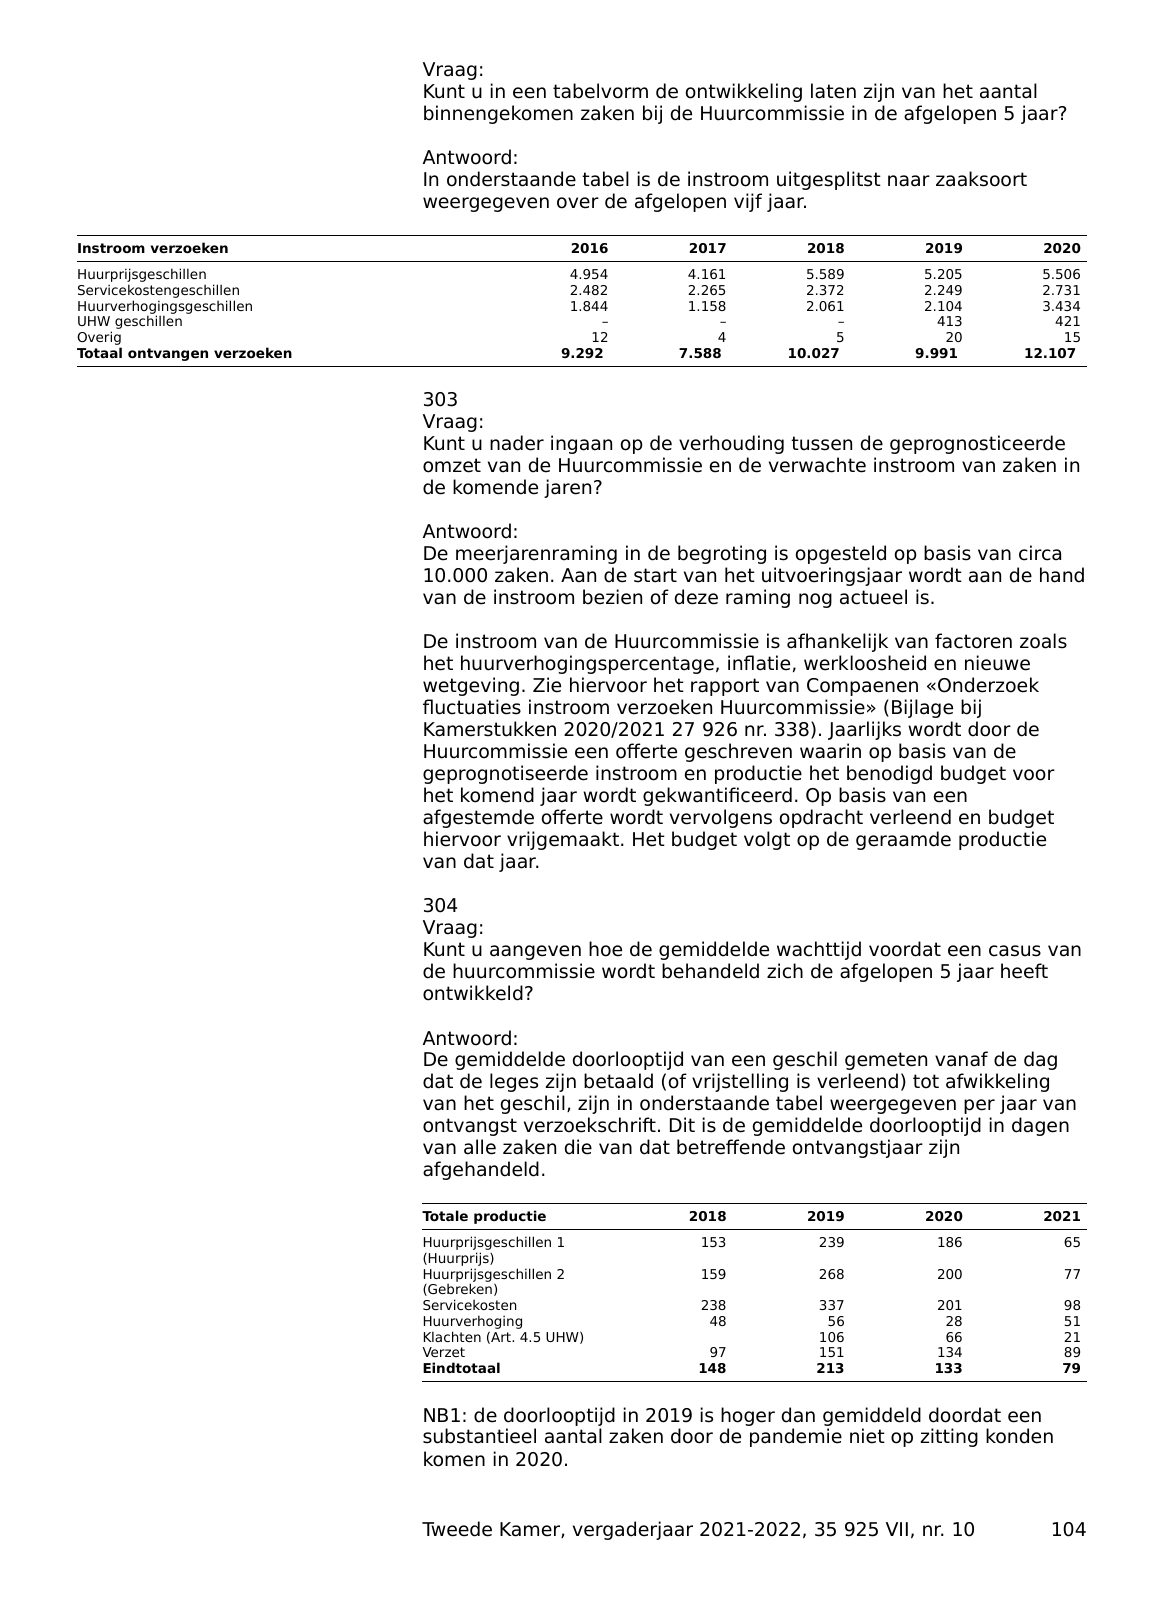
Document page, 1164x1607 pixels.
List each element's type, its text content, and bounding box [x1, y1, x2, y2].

table_cell Huurverhogingsgeschillen [77, 298, 496, 314]
table_cell 65 [969, 1230, 1087, 1266]
text De gemiddelde doorlooptijd van een geschil gemeten vanaf de dag dat de leges zijn betaald (of vrijstelling is verleend) tot afwikkeling van het geschil, zijn in onderstaande tabel weergegeven per jaar van ontvangst verzoekschrift. Dit is de gemiddelde doorlooptijd in dagen van alle zaken die van dat betreffende ontvangstjaar zijn afgehandeld. [422, 1049, 1087, 1181]
table_cell 159 [614, 1266, 732, 1298]
table_cell 98 [969, 1298, 1087, 1314]
text 304 [422, 895, 1087, 917]
table_header 2019 [850, 236, 968, 261]
table_cell 106 [732, 1329, 850, 1345]
table_cell 186 [850, 1230, 968, 1266]
table_cell 9.991 [850, 346, 968, 366]
table_cell 2.482 [496, 283, 614, 298]
table_cell 5 [732, 330, 850, 346]
table_cell 213 [732, 1361, 850, 1381]
table_cell 238 [614, 1298, 732, 1314]
table_cell 4 [614, 330, 732, 346]
table_cell 48 [614, 1314, 732, 1329]
table_cell 153 [614, 1230, 732, 1266]
table_cell 21 [969, 1329, 1087, 1345]
table_cell 239 [732, 1230, 850, 1266]
text Kunt u nader ingaan op de verhouding tussen de geprognosticeerde omzet van de Huurcommissie en de verwachte instroom van zaken in de komende jaren? [422, 433, 1087, 499]
table_cell 148 [614, 1361, 732, 1381]
table_cell 200 [850, 1266, 968, 1298]
table_cell 4.161 [614, 262, 732, 283]
text Antwoord: [422, 521, 1087, 543]
table_cell 56 [732, 1314, 850, 1329]
table_cell 51 [969, 1314, 1087, 1329]
table_cell 5.589 [732, 262, 850, 283]
table_cell 268 [732, 1266, 850, 1298]
text De instroom van de Huurcommissie is afhankelijk van factoren zoals het huurverhogingspercentage, inflatie, werkloosheid en nieuwe wetgeving. Zie hiervoor het rapport van Compaenen «Onderzoek fluctuaties instroom verzoeken Huurcommissie» (Bijlage bij Kamerstukken 2020/2021 27 926 nr. 338). Jaarlijks wordt door de Huurcommissie een offerte geschreven waarin op basis van de geprognotiseerde instroom en productie het benodigd budget voor het komend jaar wordt gekwantificeerd. Op basis van een afgestemde offerte wordt vervolgens opdracht verleend en budget hiervoor vrijgemaakt. Het budget volgt op de geraamde productie van dat jaar. [422, 631, 1087, 873]
table_cell Klachten (Art. 4.5 UHW) [422, 1329, 614, 1345]
table_cell 133 [850, 1361, 968, 1381]
table_header 2021 [969, 1204, 1087, 1229]
table_cell 20 [850, 330, 968, 346]
text 303 [422, 389, 1087, 411]
table_cell 12 [496, 330, 614, 346]
table_cell 1.158 [614, 298, 732, 314]
table_cell Eindtotaal [422, 1361, 614, 1381]
table_header 2018 [614, 1204, 732, 1229]
table_cell Huurprijsgeschillen [77, 262, 496, 283]
table_cell 201 [850, 1298, 968, 1314]
table_cell 421 [969, 314, 1087, 330]
table_cell 15 [969, 330, 1087, 346]
table_header 2018 [732, 236, 850, 261]
table_cell UHW geschillen [77, 314, 496, 330]
text De meerjarenraming in de begroting is opgesteld op basis van circa 10.000 zaken. Aan de start van het uitvoeringsjaar wordt aan de hand van de instroom bezien of deze raming nog actueel is. [422, 543, 1087, 609]
table_cell 10.027 [732, 346, 850, 366]
table_cell Huurverhoging [422, 1314, 614, 1329]
table_cell 151 [732, 1345, 850, 1361]
text Vraag: [422, 411, 1087, 433]
table_cell 337 [732, 1298, 850, 1314]
table_cell – [496, 314, 614, 330]
table_cell – [732, 314, 850, 330]
table_cell 2.104 [850, 298, 968, 314]
table_cell Verzet [422, 1345, 614, 1361]
table_cell Totaal ontvangen verzoeken [77, 346, 496, 366]
table_cell 2.061 [732, 298, 850, 314]
table_cell Servicekosten [422, 1298, 614, 1314]
table_header 2017 [614, 236, 732, 261]
table_cell Overig [77, 330, 496, 346]
table_header 2019 [732, 1204, 850, 1229]
table_header Totale productie [422, 1204, 614, 1229]
table_cell 9.292 [496, 346, 614, 366]
table_cell 12.107 [969, 346, 1087, 366]
table_cell 5.205 [850, 262, 968, 283]
table_cell 2.731 [969, 283, 1087, 298]
table_cell Servicekostengeschillen [77, 283, 496, 298]
table_cell 134 [850, 1345, 968, 1361]
table_cell 97 [614, 1345, 732, 1361]
table_cell 2.265 [614, 283, 732, 298]
table_cell – [614, 314, 732, 330]
table_cell 3.434 [969, 298, 1087, 314]
table_cell 1.844 [496, 298, 614, 314]
table_header 2020 [969, 236, 1087, 261]
text Kunt u aangeven hoe de gemiddelde wachttijd voordat een casus van de huurcommissie wordt behandeld zich de afgelopen 5 jaar heeft ontwikkeld? [422, 939, 1087, 1005]
text NB1: de doorlooptijd in 2019 is hoger dan gemiddeld doordat een substantieel aantal zaken door de pandemie niet op zitting konden komen in 2020. [422, 1404, 1087, 1470]
table_cell 66 [850, 1329, 968, 1345]
text Vraag: [422, 59, 1087, 81]
table_cell 5.506 [969, 262, 1087, 283]
table_cell Huurprijsgeschillen 2 (Gebreken) [422, 1266, 614, 1298]
table_cell 4.954 [496, 262, 614, 283]
table_cell 28 [850, 1314, 968, 1329]
table_cell 413 [850, 314, 968, 330]
table_header 2020 [850, 1204, 968, 1229]
table_cell 7.588 [614, 346, 732, 366]
text Antwoord: [422, 1027, 1087, 1049]
table_cell 2.372 [732, 283, 850, 298]
text In onderstaande tabel is de instroom uitgesplitst naar zaaksoort weergegeven over de afgelopen vijf jaar. [422, 169, 1087, 213]
table_cell 79 [969, 1361, 1087, 1381]
table_cell 2.249 [850, 283, 968, 298]
text Kunt u in een tabelvorm de ontwikkeling laten zijn van het aantal binnengekomen zaken bij de Huurcommissie in de afgelopen 5 jaar? [422, 81, 1087, 125]
table_cell [614, 1329, 732, 1345]
text Vraag: [422, 917, 1087, 939]
table_cell 77 [969, 1266, 1087, 1298]
table_cell Huurprijsgeschillen 1 (Huurprijs) [422, 1230, 614, 1266]
table_header 2016 [496, 236, 614, 261]
table_header Instroom verzoeken [77, 236, 496, 261]
text Antwoord: [422, 147, 1087, 169]
table_cell 89 [969, 1345, 1087, 1361]
